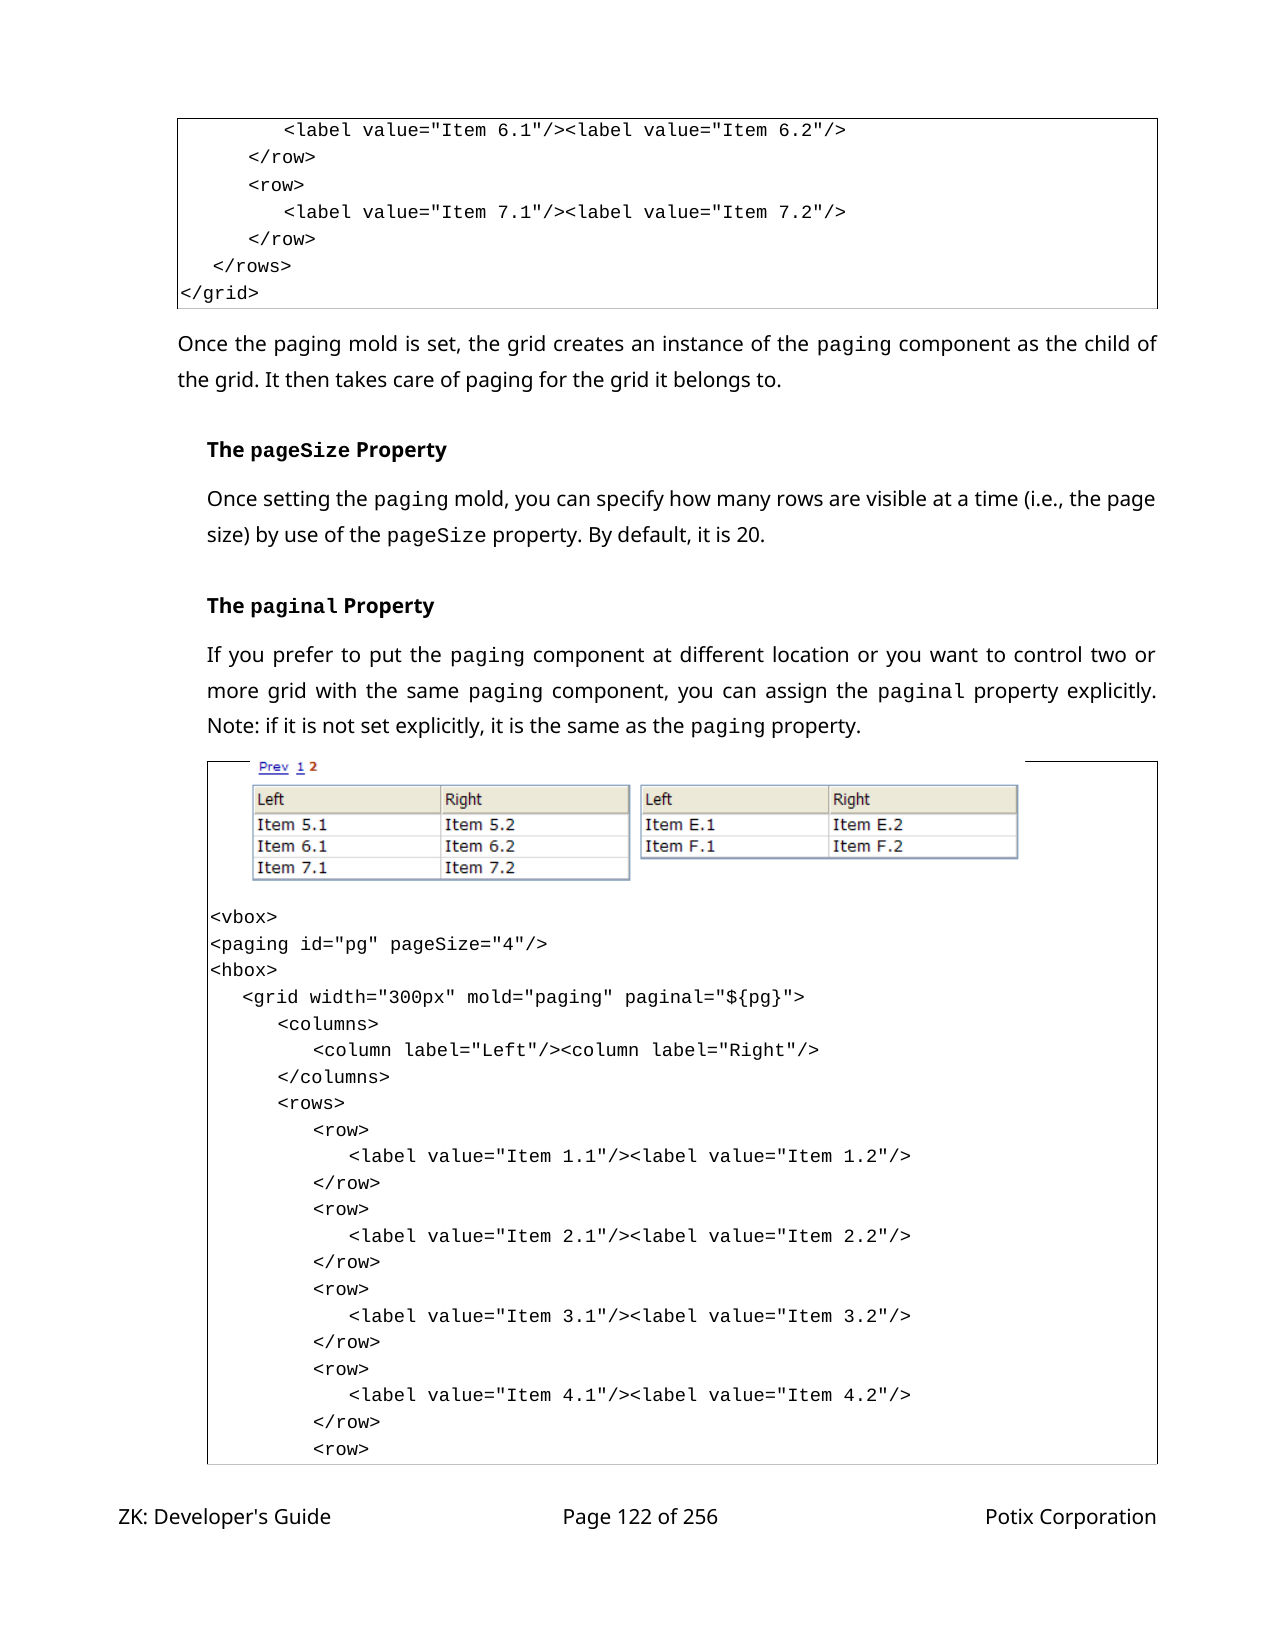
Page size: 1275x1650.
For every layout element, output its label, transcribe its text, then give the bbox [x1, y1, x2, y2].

text </row> [178, 227, 1157, 251]
text <label value="Item 7.1"/><label value="Item 7.2"/> [178, 200, 1157, 224]
text If you prefer to put the paging component at different location or you want to control two or more grid with the same paging component, you can assign the paginal property explicitly. Note: if it is not set explicitly, it is the same as the paging property. [207, 640, 1157, 740]
subtitle The pageSize Property [207, 435, 1157, 464]
text Once setting the paging mold, you can specify how many rows are visible at a time (i.e., the page size) by use of the pageSize property. By default, it is 20. [207, 484, 1157, 549]
text Once the paging mold is set, the grid creates an instance of the paging component as the child of the grid. It then takes care of paging for the grid it belongs to. [177, 329, 1157, 393]
text </rows> [178, 254, 1157, 278]
text <label value="Item 6.1"/><label value="Item 6.2"/> [178, 119, 1157, 142]
text </grid> [178, 281, 1157, 308]
text </row> [178, 145, 1157, 169]
text <vbox> <paging id="pg" pageSize="4"/> <hbox> <grid width="300px" mold="paging" paginal="${pg}"> <columns> <column label="Left"/><column label="Right"/> </columns> <rows> <row> <label value="Item 1.1"/><label value="Item 1.2"/> </row> <row> <label value="Item 2.1"/><label value="Item 2.2"/> </row> <row> <label value="Item 3.1"/><label value="Item 3.2"/> </row> <row> <label value="Item 4.1"/><label value="Item 4.2"/> </row> <row> [208, 903, 1157, 1464]
text <row> [178, 172, 1157, 197]
subtitle The paginal Property [207, 591, 1157, 620]
picture [250, 757, 1025, 886]
